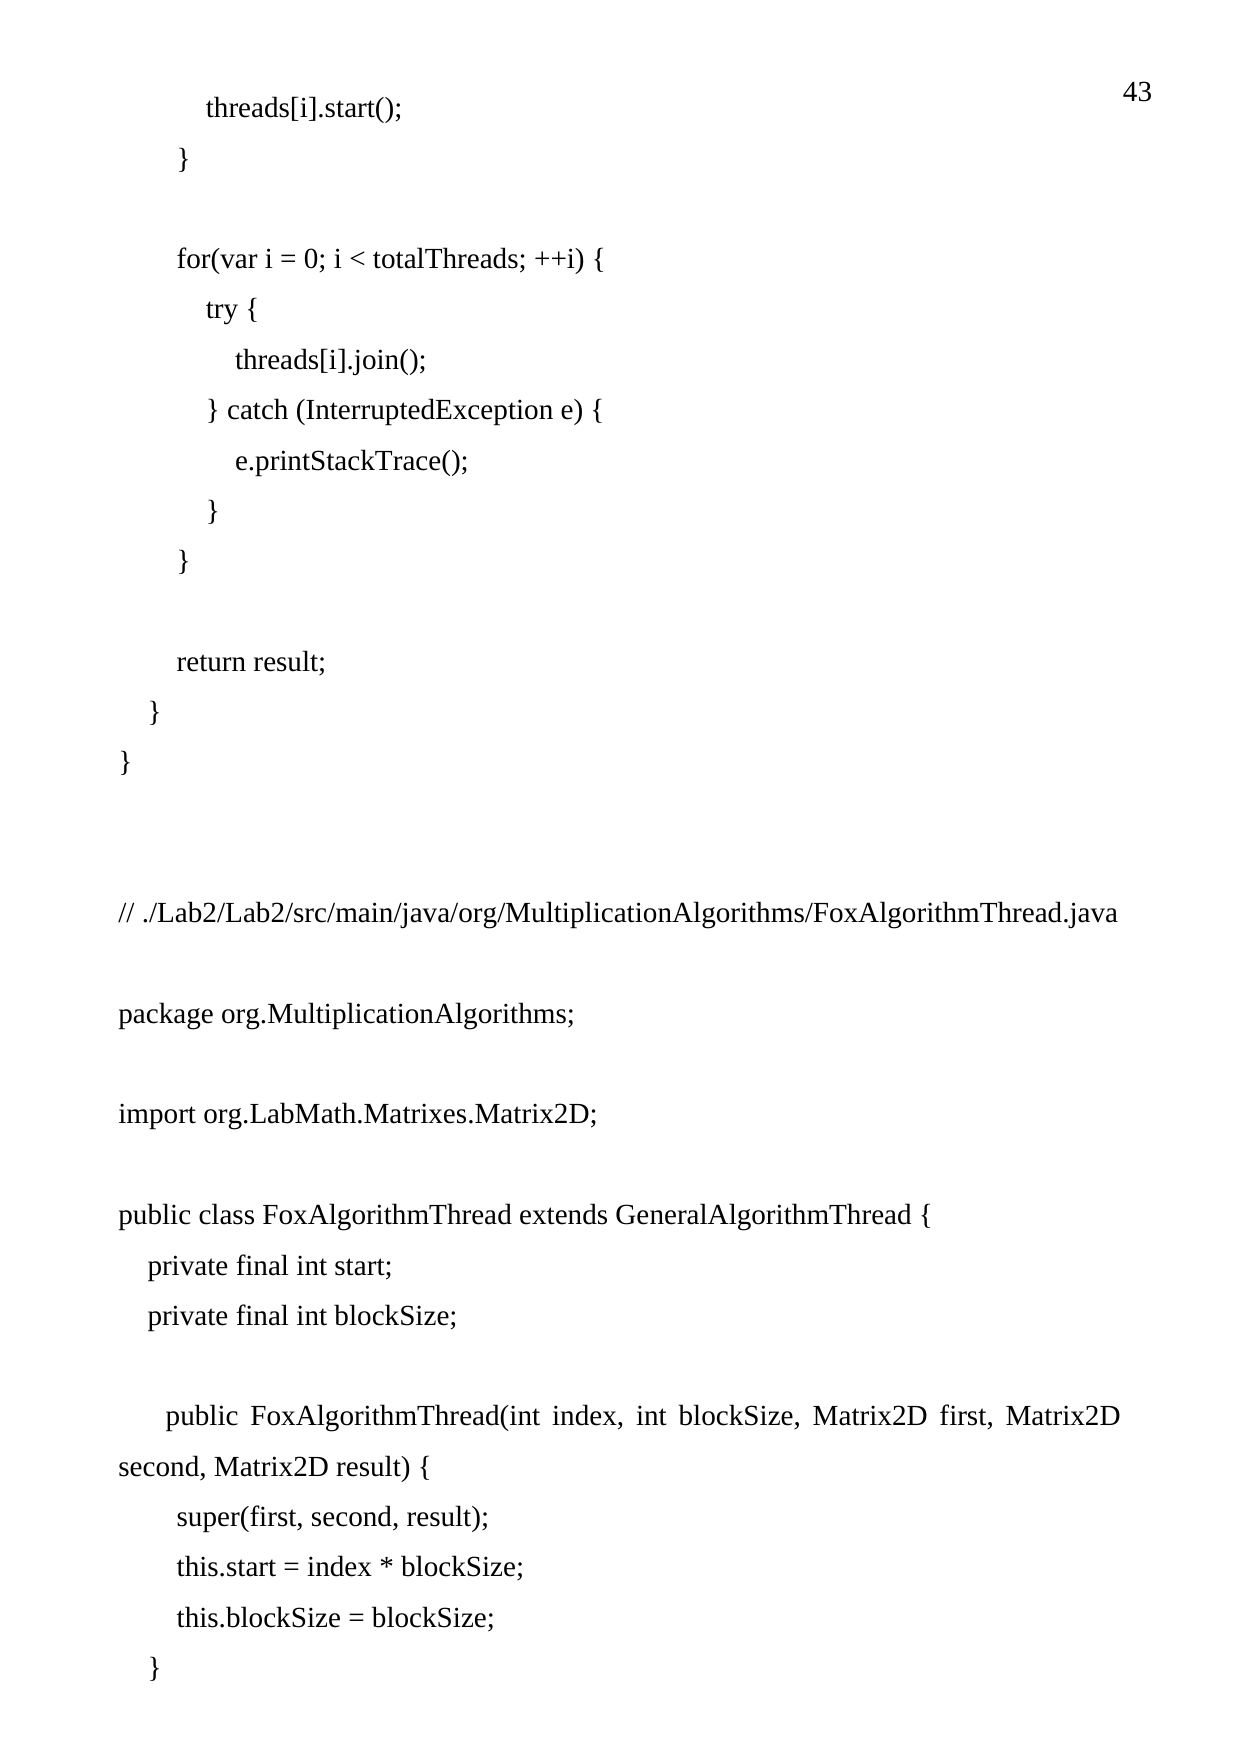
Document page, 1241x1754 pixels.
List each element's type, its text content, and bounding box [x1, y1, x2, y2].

text this.start = index * blockSize; [118, 1549, 1122, 1583]
text } [118, 141, 1122, 174]
text // ./Lab2/Lab2/src/main/java/org/MultiplicationAlgorithms/FoxAlgorithmThread.java [118, 895, 1122, 929]
text try { [118, 292, 1122, 325]
text package org.MultiplicationAlgorithms; [118, 996, 1122, 1029]
text for(var i = 0; i < totalThreads; ++i) { [118, 241, 1122, 275]
text public class FoxAlgorithmThread extends GeneralAlgorithmThread { [118, 1197, 1122, 1231]
text return result; [118, 644, 1122, 677]
text threads[i].join(); [118, 342, 1122, 376]
text } [118, 493, 1122, 526]
text threads[i].start(); [118, 90, 1122, 124]
text } [118, 1650, 1122, 1684]
text } [118, 744, 1122, 778]
text import org.LabMath.Matrixes.Matrix2D; [118, 1097, 1122, 1130]
text super(first, second, result); [118, 1499, 1122, 1533]
text private final int blockSize; [118, 1298, 1122, 1331]
text } [118, 543, 1122, 577]
text this.blockSize = blockSize; [118, 1600, 1122, 1633]
text } catch (InterruptedException e) { [118, 392, 1122, 426]
text public FoxAlgorithmThread(int index, int blockSize, Matrix2D first, Matrix2D second, Matrix2D result) { [118, 1398, 1122, 1482]
text e.printStackTrace(); [118, 443, 1122, 476]
text } [118, 694, 1122, 728]
text private final int start; [118, 1248, 1122, 1281]
